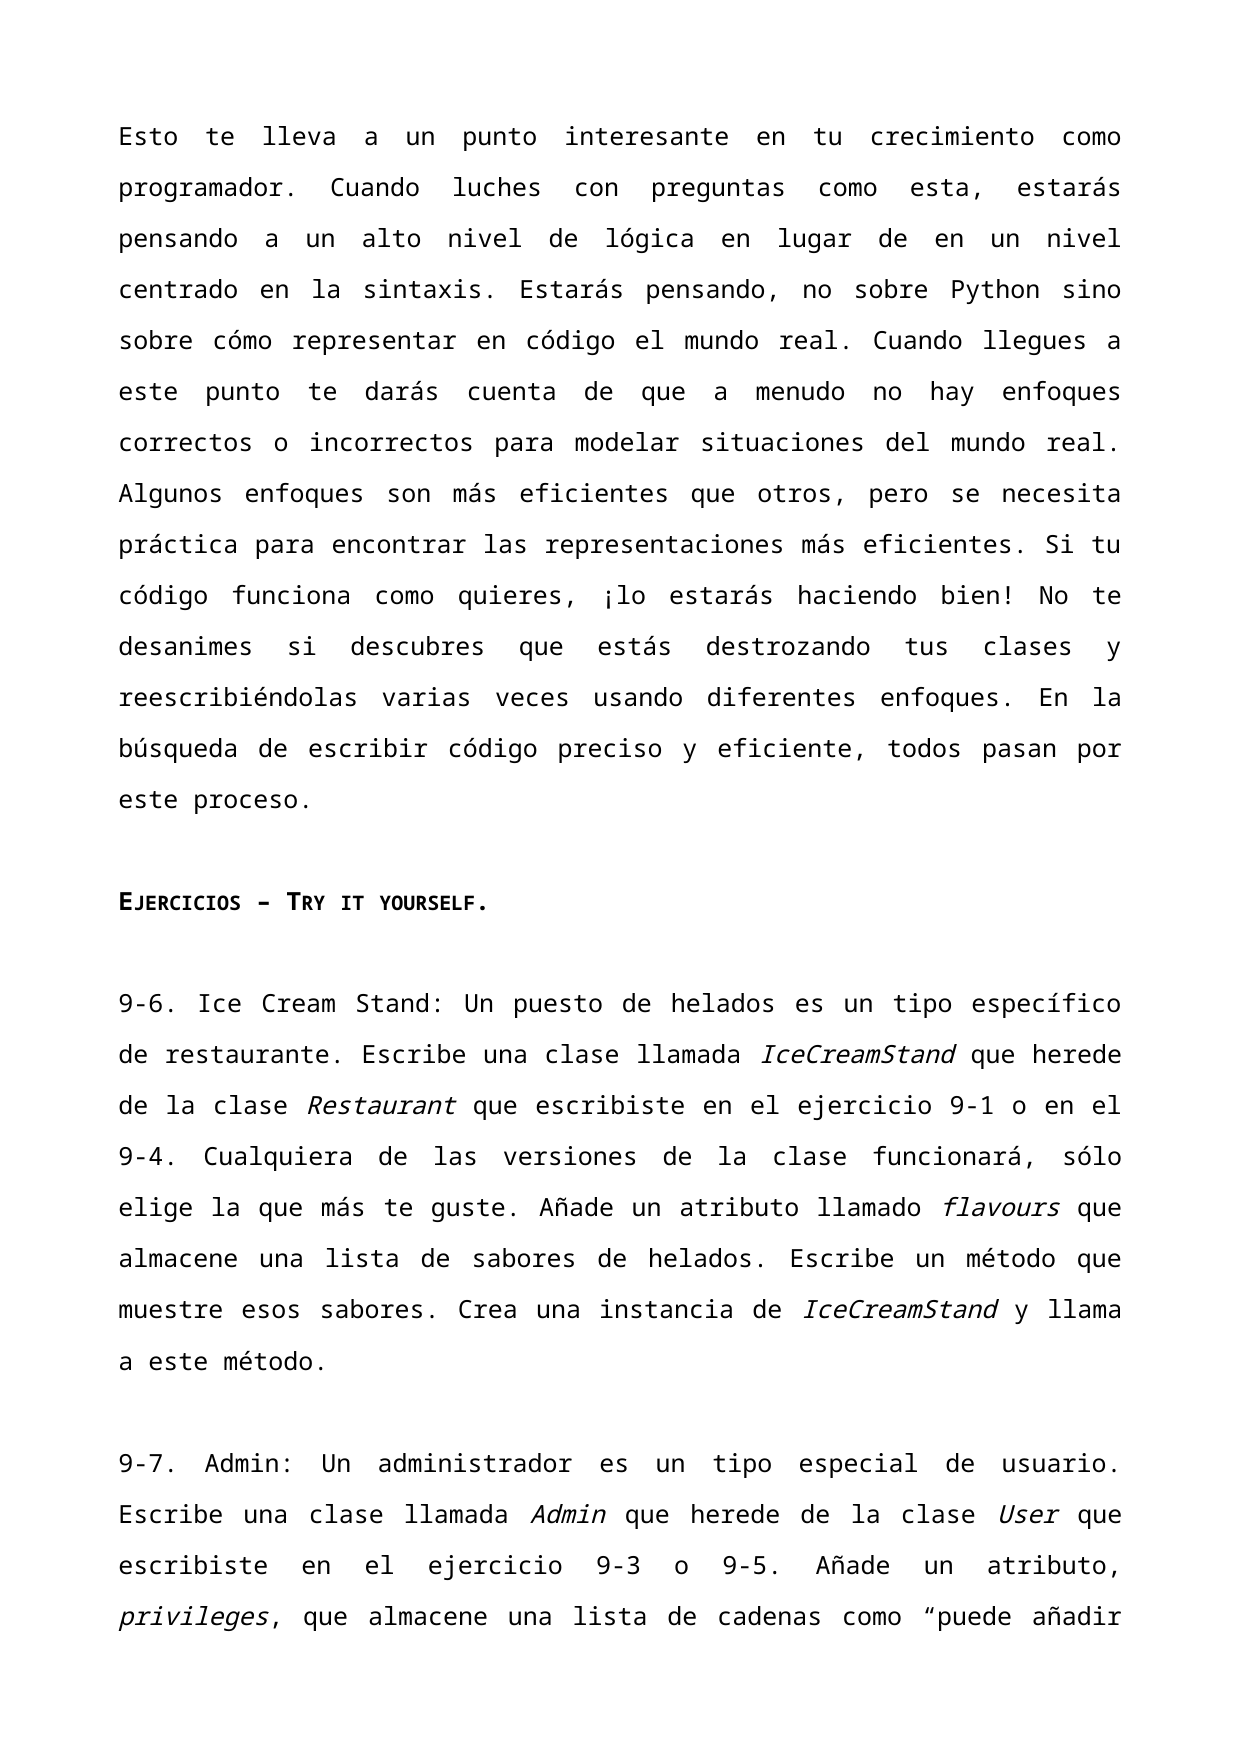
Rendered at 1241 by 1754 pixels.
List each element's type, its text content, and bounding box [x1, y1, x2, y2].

text Ejercicios – Try it yourself. [118, 884, 1122, 918]
text Esto te lleva a un punto interesante en tu crecimiento como programador. Cuando luches con preguntas como esta, estarás pensando a un alto nivel de lógica en lugar de en un nivel centrado en la sintaxis. Estarás pensando, no sobre Python sino sobre cómo representar en código el mundo real. Cuando llegues a este punto te darás cuenta de que a menudo no hay enfoques correctos o incorrectos para modelar situaciones del mundo real. Algunos enfoques son más eficientes que otros, pero se necesita práctica para encontrar las representaciones más eficientes. Si tu código funciona como quieres, ¡lo estarás haciendo bien! No te desanimes si descubres que estás destrozando tus clases y reescribiéndolas varias veces usando diferentes enfoques. En la búsqueda de escribir código preciso y eficiente, todos pasan por este proceso. [118, 118, 1122, 816]
text 9-6. Ice Cream Stand: Un puesto de helados es un tipo específico de restaurante. Escribe una clase llamada IceCreamStand que herede de la clase Restaurant que escribiste en el ejercicio 9-1 o en el 9-4. Cualquiera de las versiones de la clase funcionará, sólo elige la que más te guste. Añade un atributo llamado flavours que almacene una lista de sabores de helados. Escribe un método que muestre esos sabores. Crea una instancia de IceCreamStand y llama a este método. [118, 986, 1122, 1377]
text 9-7. Admin: Un administrador es un tipo especial de usuario. Escribe una clase llamada Admin que herede de la clase User que escribiste en el ejercicio 9-3 o 9-5. Añade un atributo, privileges, que almacene una lista de cadenas como “puede añadir [118, 1445, 1122, 1632]
